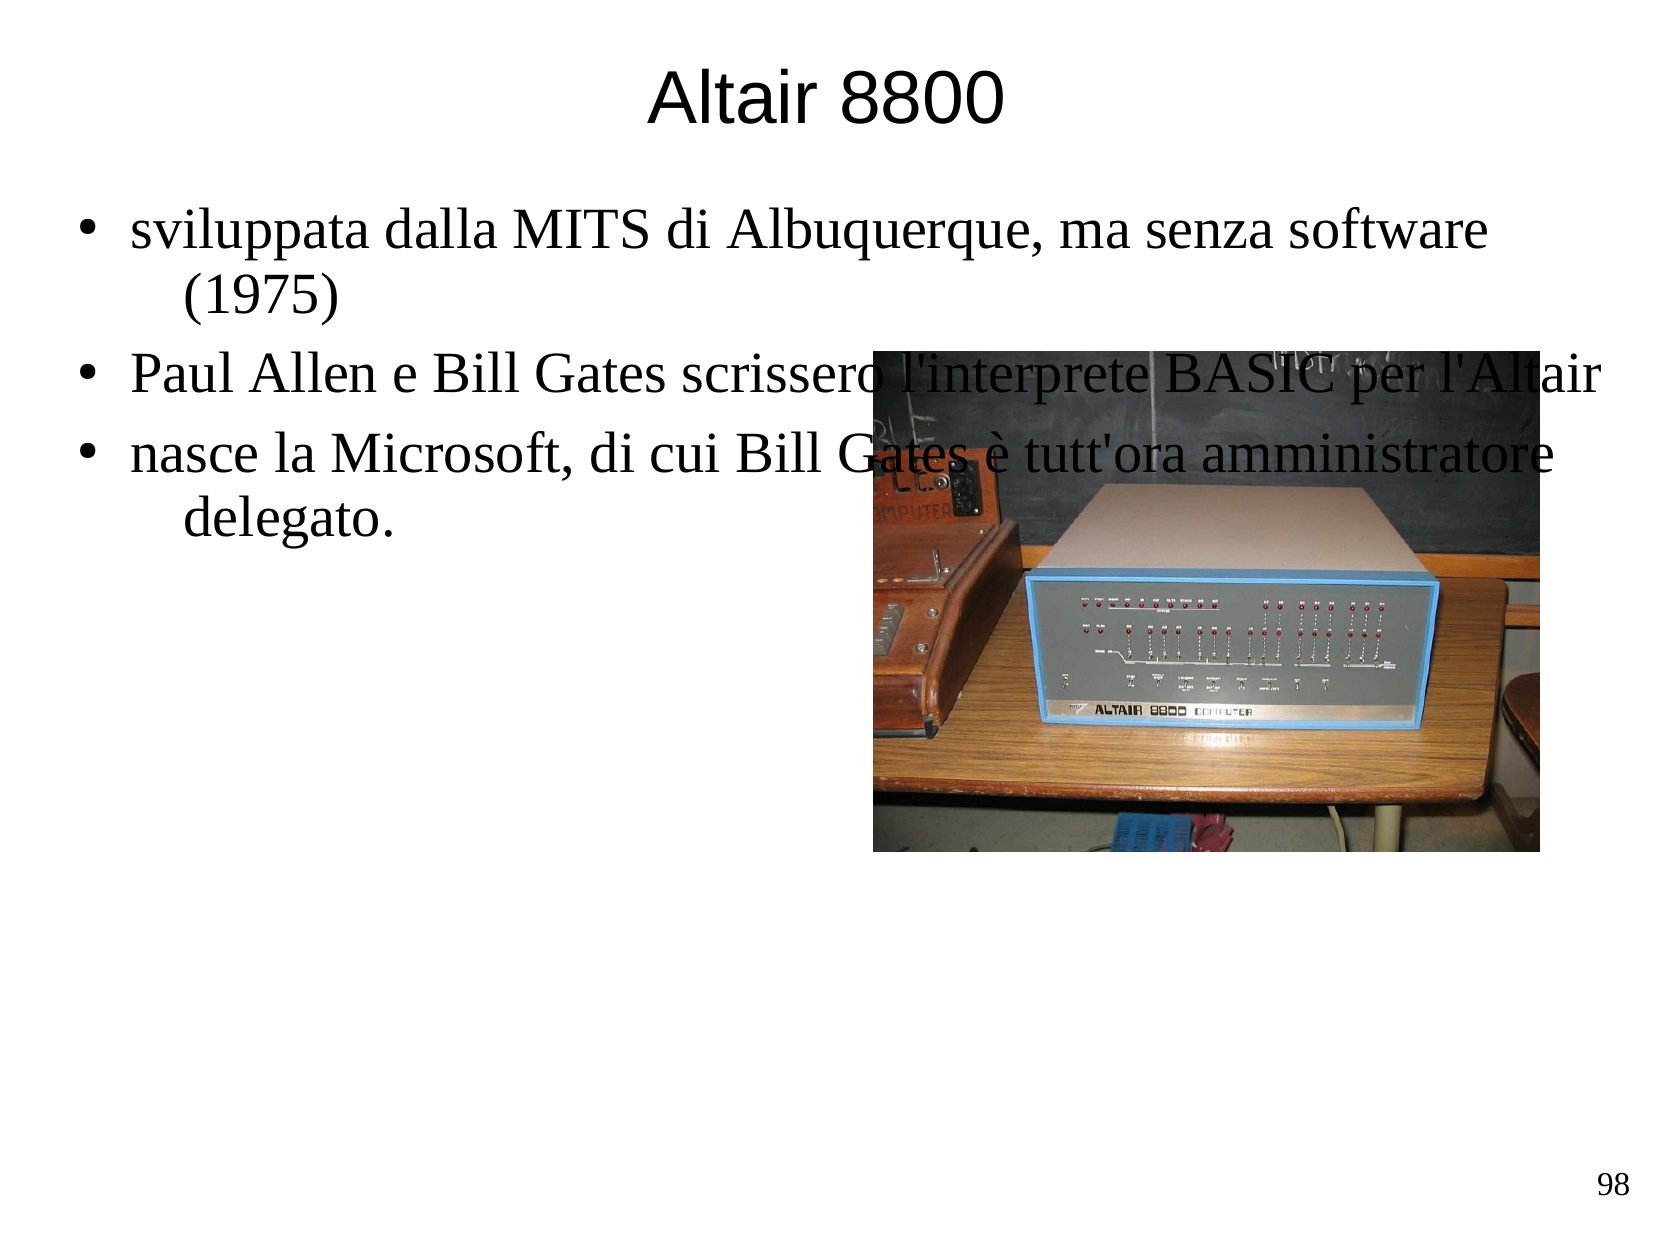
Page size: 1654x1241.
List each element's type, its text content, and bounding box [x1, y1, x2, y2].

picture [873, 351, 1540, 852]
list sviluppata dalla MITS di Albuquerque, ma senza software (1975) Paul Allen e Bill Gates scrissero l'interprete BASIC per l'Altair nasce la Microsoft, di cui Bill Gates è tutt'ora amministratore delegato. [42, 196, 808, 1187]
title Altair 8800 [37, 30, 1617, 166]
picture [873, 367, 878, 390]
